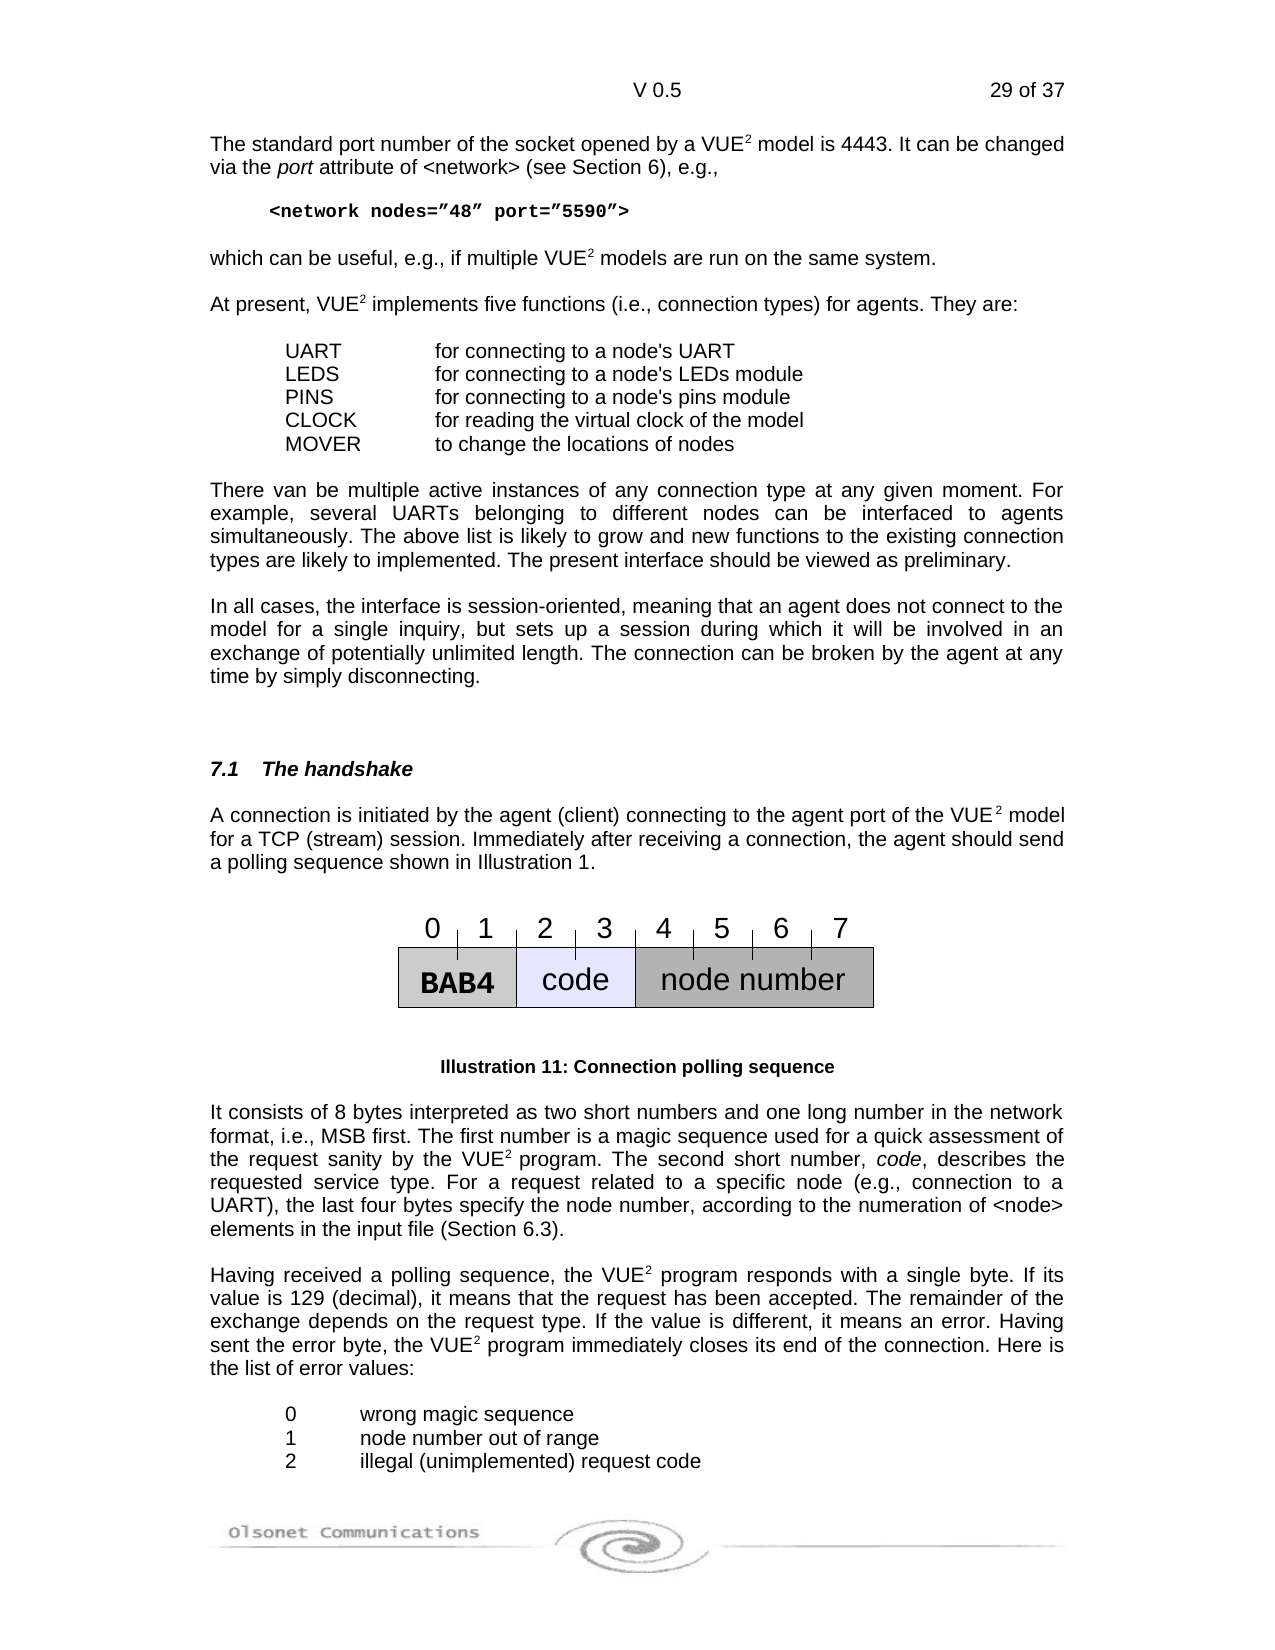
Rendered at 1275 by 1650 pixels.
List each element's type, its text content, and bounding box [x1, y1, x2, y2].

text Illustration 11: Connection polling sequence [390, 1057, 885, 1078]
text At present, VUE2 implements five functions (i.e., connection types) for agents. They are: [210, 293, 1065, 316]
text 0 wrong magic sequence [285, 1403, 1065, 1426]
text There van be multiple active instances of any connection type at any given moment. For example, several UARTs belonging to different nodes can be interfaced to agents simultaneously. The above list is likely to grow and new functions to the existing connection types are likely to implemented. The present interface should be viewed as preliminary. [210, 479, 1065, 572]
text 2 illegal (unimplemented) request code [285, 1449, 1065, 1473]
text PINS for connecting to a node's pins module [285, 386, 1065, 409]
subtitle The handshake [210, 757, 1065, 781]
text 1 node number out of range [285, 1426, 1065, 1449]
text <network nodes=”48” port=”5590”> [269, 202, 1065, 223]
text CLOCK for reading the virtual clock of the model [285, 409, 1065, 432]
text UART for connecting to a node's UART [285, 339, 1065, 362]
text A connection is initiated by the agent (client) connecting to the agent port of the VUE2 model for a TCP (stream) session. Immediately after receiving a connection, the agent should send a polling sequence shown in Illustration 1. [210, 804, 1065, 873]
text The standard port number of the socket opened by a VUE2 model is 4443. It can be changed via the port attribute of <network> (see Section 6), e.g., [210, 132, 1065, 179]
text which can be useful, e.g., if multiple VUE2 models are run on the same system. [210, 246, 1065, 269]
picture [210, 1504, 1065, 1596]
text It consists of 8 bytes interpreted as two short numbers and one long number in the network format, i.e., MSB first. The first number is a magic sequence used for a quick assessment of the request sanity by the VUE2 program. The second short number, code, describes the requested service type. For a request related to a specific node (e.g., connection to a UART), the last four bytes specify the node number, according to the numeration of <node> elements in the input file (Section 6.3). [210, 1101, 1065, 1240]
text Having received a polling sequence, the VUE2 program responds with a single byte. If its value is 129 (decimal), it means that the request has been accepted. The remainder of the exchange depends on the request type. If the value is different, it means an error. Having sent the error byte, the VUE2 program immediately closes its end of the connection. Here is the list of error values: [210, 1263, 1065, 1380]
text LEDS for connecting to a node's LEDs module [285, 362, 1065, 386]
text In all cases, the interface is session-oriented, meaning that an agent does not connect to the model for a single inquiry, but sets up a session during which it will be involved in an exchange of potentially unlimited length. The connection can be broken by the agent at any time by simply disconnecting. [210, 595, 1065, 688]
text MOVER to change the locations of nodes [285, 432, 1065, 455]
